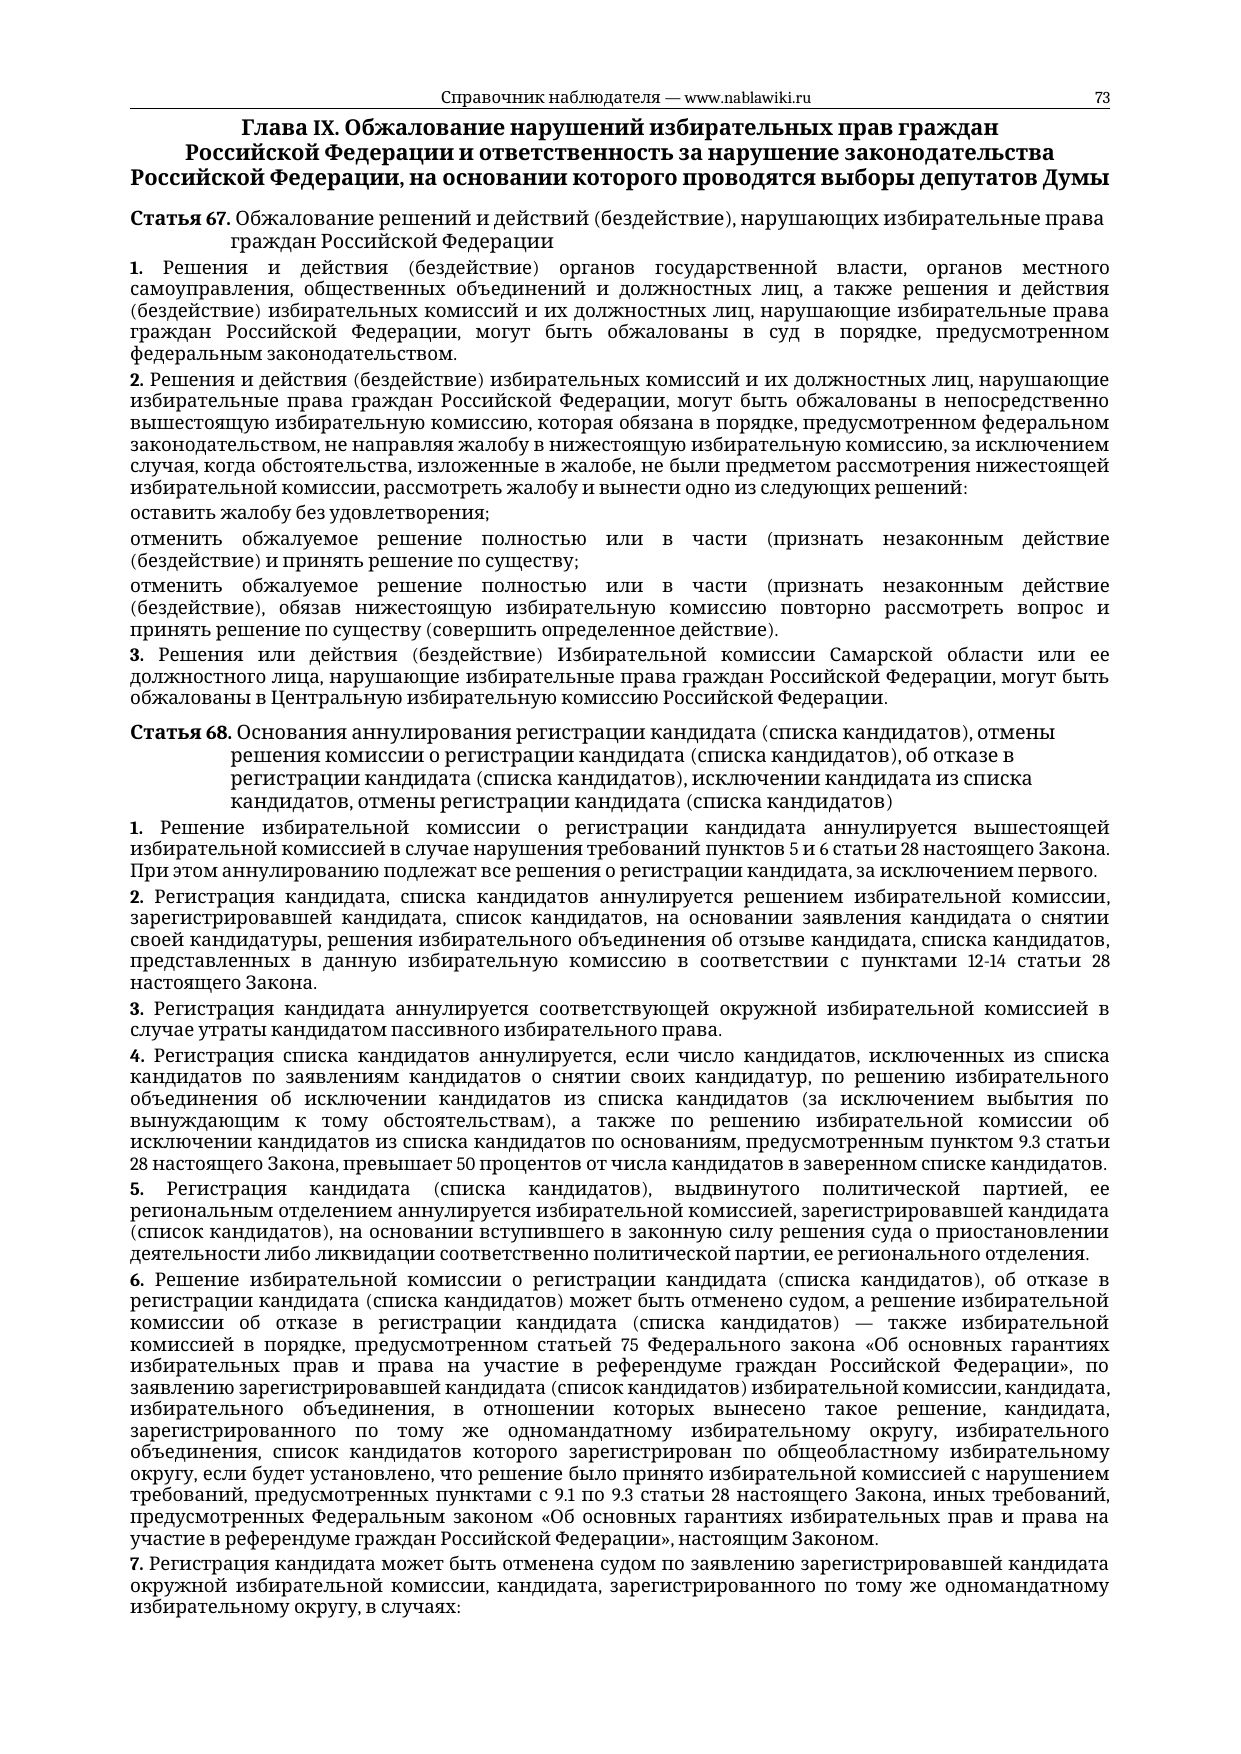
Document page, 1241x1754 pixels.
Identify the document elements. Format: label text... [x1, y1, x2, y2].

text 2. Решения и действия (бездействие) избирательных комиссий и их должностных лиц, нарушающие избирательные права граждан Российской Федерации, могут быть обжалованы в непосредственно вышестоящую избирательную комиссию, которая обязана в порядке, предусмотренном федеральном законодательством, не направляя жалобу в нижестоящую избирательную комиссию, за исключением случая, когда обстоятельства, изложенные в жалобе, не были предметом рассмотрения нижестоящей избирательной комиссии, рассмотреть жалобу и вынести одно из следующих решений: [130, 369, 1110, 499]
text 2. Регистрация кандидата, списка кандидатов аннулируется решением избирательной комиссии, зарегистрировавшей кандидата, список кандидатов, на основании заявления кандидата о снятии своей кандидатуры, решения избирательного объединения об отзыве кандидата, списка кандидатов, представленных в данную избирательную комиссию в соответствии с пунктами 12-14 статьи 28 настоящего Закона. [130, 886, 1110, 994]
subtitle Статья 67. Обжалование решений и действий (бездействие), нарушающих избирательные права граждан Российской Федерации [130, 208, 1110, 253]
text 1. Решения и действия (бездействие) органов государственной власти, органов местного самоуправления, общественных объединений и должностных лиц, а также решения и действия (бездействие) избирательных комиссий и их должностных лиц, нарушающие избирательные права граждан Российской Федерации, могут быть обжалованы в суд в порядке, предусмотренном федеральным законодательством. [130, 257, 1110, 365]
text 6. Решение избирательной комиссии о регистрации кандидата (списка кандидатов), об отказе в регистрации кандидата (списка кандидатов) может быть отменено судом, а решение избирательной комиссии об отказе в регистрации кандидата (списка кандидатов) — также избирательной комиссией в порядке, предусмотренном статьей 75 Федерального закона «Об основных гарантиях избирательных прав и права на участие в референдуме граждан Российской Федерации», по заявлению зарегистрировавшей кандидата (список кандидатов) избирательной комиссии, кандидата, избирательного объединения, в отношении которых вынесено такое решение, кандидата, зарегистрированного по тому же одномандатному избирательному округу, избирательного объединения, список кандидатов которого зарегистрирован по общеобластному избирательному округу, если будет установлено, что решение было принято избирательной комиссией с нарушением требований, предусмотренных пунктами с 9.1 по 9.3 статьи 28 настоящего Закона, иных требований, предусмотренных Федеральным законом «Об основных гарантиях избирательных прав и права на участие в референдуме граждан Российской Федерации», настоящим Законом. [130, 1269, 1110, 1550]
text 5. Регистрация кандидата (списка кандидатов), выдвинутого политической партией, ее региональным отделением аннулируется избирательной комиссией, зарегистрировавшей кандидата (список кандидатов), на основании вступившего в законную силу решения суда о приостановлении деятельности либо ликвидации соответственно политической партии, ее регионального отделения. [130, 1179, 1110, 1265]
text 1. Решение избирательной комиссии о регистрации кандидата аннулируется вышестоящей избирательной комиссией в случае нарушения требований пунктов 5 и 6 статьи 28 настоящего Закона. При этом аннулированию подлежат все решения о регистрации кандидата, за исключением первого. [130, 817, 1110, 882]
subtitle Глава IX. Обжалование нарушений избирательных прав граждан Российской Федерации и ответственность за нарушение законодательства Российской Федерации, на основании которого проводятся выборы депутатов Думы [130, 116, 1110, 191]
text 4. Регистрация списка кандидатов аннулируется, если число кандидатов, исключенных из списка кандидатов по заявлениям кандидатов о снятии своих кандидатур, по решению избирательного объединения об исключении кандидатов из списка кандидатов (за исключением выбытия по вынуждающим к тому обстоятельствам), а также по решению избирательной комиссии об исключении кандидатов из списка кандидатов по основаниям, предусмотренным пунктом 9.3 статьи 28 настоящего Закона, превышает 50 процентов от числа кандидатов в заверенном списке кандидатов. [130, 1045, 1110, 1175]
text 3. Регистрация кандидата аннулируется соответствующей окружной избирательной комиссией в случае утраты кандидатом пассивного избирательного права. [130, 998, 1110, 1041]
text 3. Решения или действия (бездействие) Избирательной комиссии Самарской области или ее должностного лица, нарушающие избирательные права граждан Российской Федерации, могут быть обжалованы в Центральную избирательную комиссию Российской Федерации. [130, 645, 1110, 709]
text отменить обжалуемое решение полностью или в части (признать незаконным действие (бездействие) и принять решение по существу; [130, 529, 1110, 572]
text 7. Регистрация кандидата может быть отменена судом по заявлению зарегистрировавшей кандидата окружной избирательной комиссии, кандидата, зарегистрированного по тому же одномандатному избирательному округу, в случаях: [130, 1554, 1110, 1618]
text отменить обжалуемое решение полностью или в части (признать незаконным действие (бездействие), обязав нижестоящую избирательную комиссию повторно рассмотреть вопрос и принять решение по существу (совершить определенное действие). [130, 576, 1110, 641]
text оставить жалобу без удовлетворения; [130, 503, 1110, 524]
subtitle Статья 68. Основания аннулирования регистрации кандидата (списка кандидатов), отмены решения комиссии о регистрации кандидата (списка кандидатов), об отказе в регистрации кандидата (списка кандидатов), исключении кандидата из списка кандидатов, отмены регистрации кандидата (списка кандидатов) [130, 722, 1110, 813]
